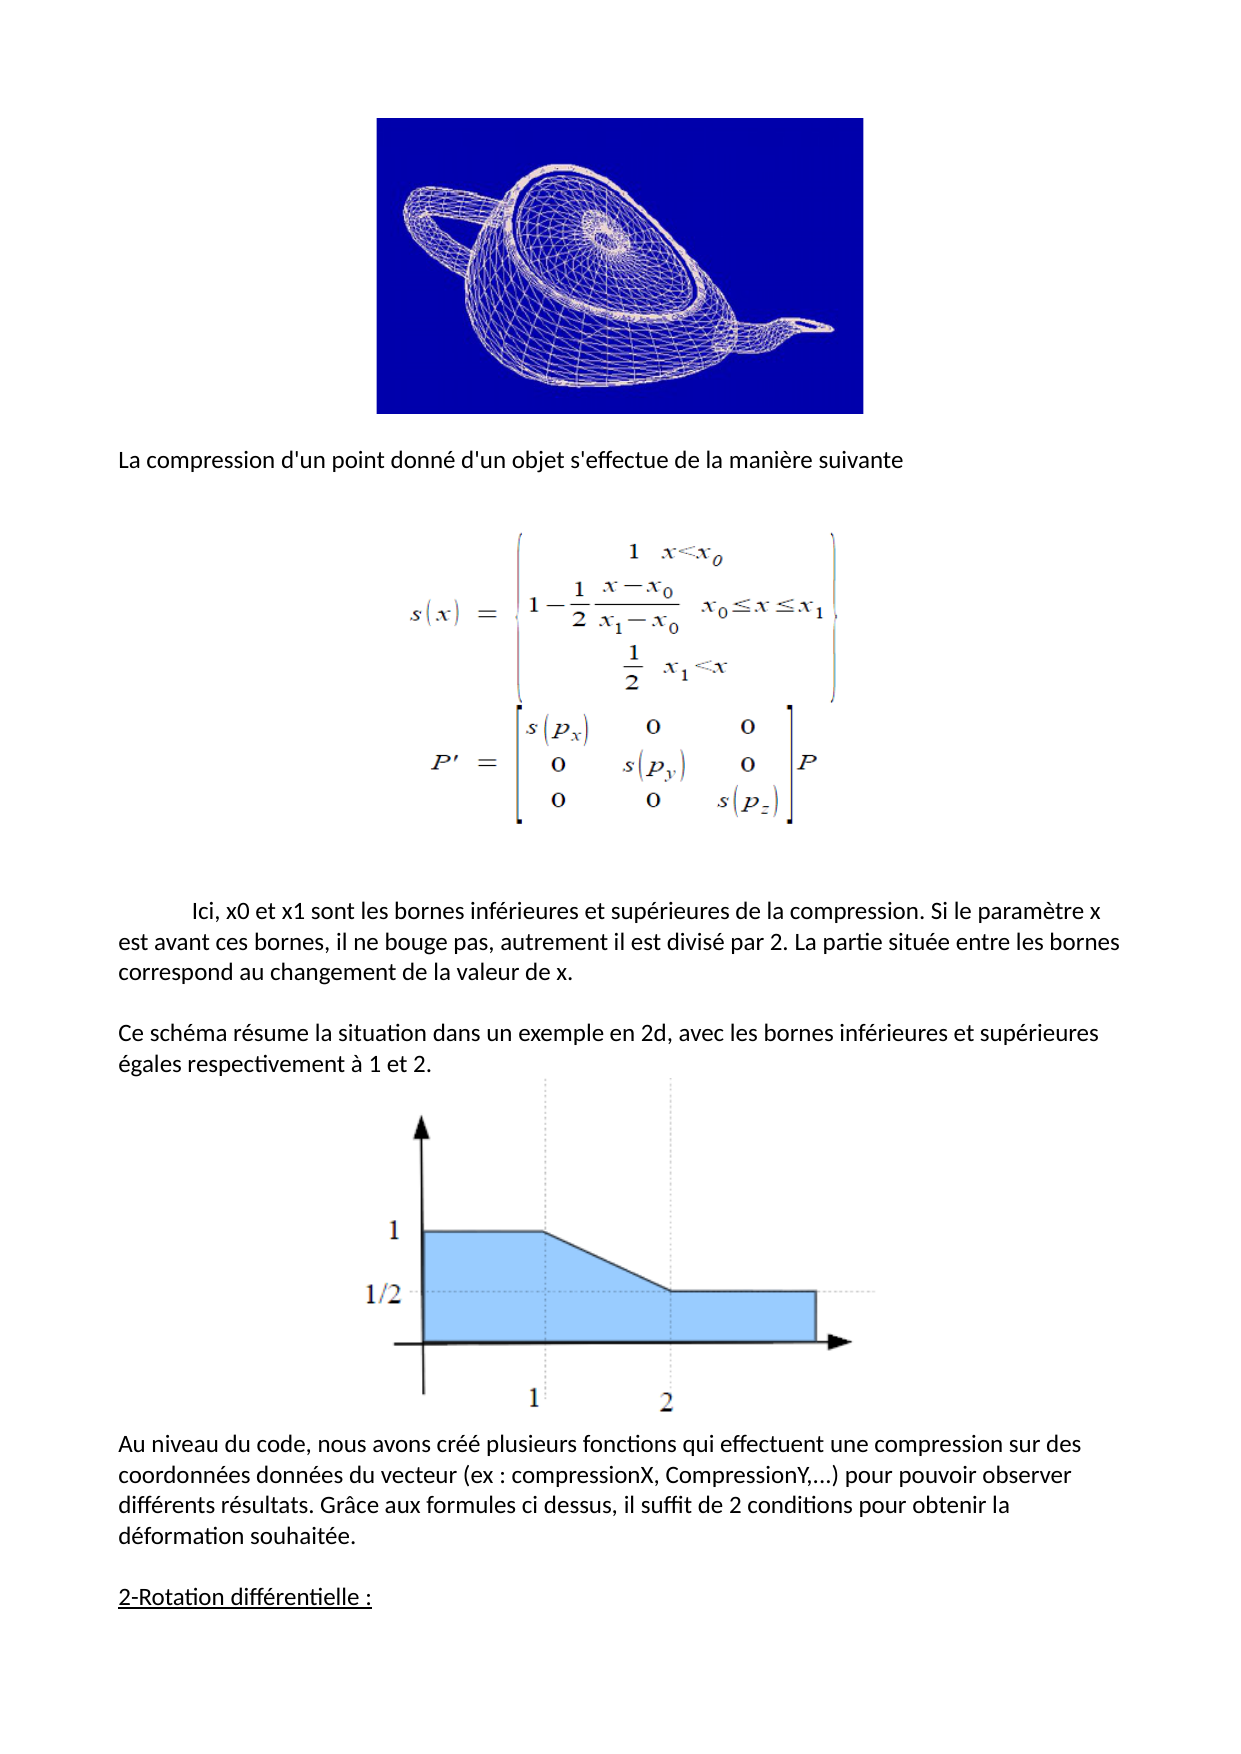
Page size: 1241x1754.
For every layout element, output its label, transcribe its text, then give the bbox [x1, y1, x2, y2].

text Ici, x0 et x1 sont les bornes inférieures et supérieures de la compression. Si le paramètre x est avant ces bornes, il ne bouge pas, autrement il est divisé par 2. La partie située entre les bornes correspond au changement de la valeur de x. [118, 895, 1122, 987]
text Au niveau du code, nous avons créé plusieurs fonctions qui effectuent une compression sur des coordonnées données du vecteur (ex : compressionX, CompressionY,...) pour pouvoir observer différents résultats. Grâce aux formules ci dessus, il suffit de 2 conditions pour obtenir la déformation souhaitée. [118, 1429, 1122, 1551]
picture [376, 118, 864, 414]
text La compression d'un point donné d'un objet s'effectue de la manière suivante [118, 444, 1122, 474]
text Ce schéma résume la situation dans un exemple en 2d, avec les bornes inférieures et supérieures égales respectivement à 1 et 2. [118, 1017, 1122, 1078]
picture [379, 505, 861, 835]
text 2-Rotation différentielle : [118, 1581, 1122, 1612]
picture [349, 1078, 891, 1429]
